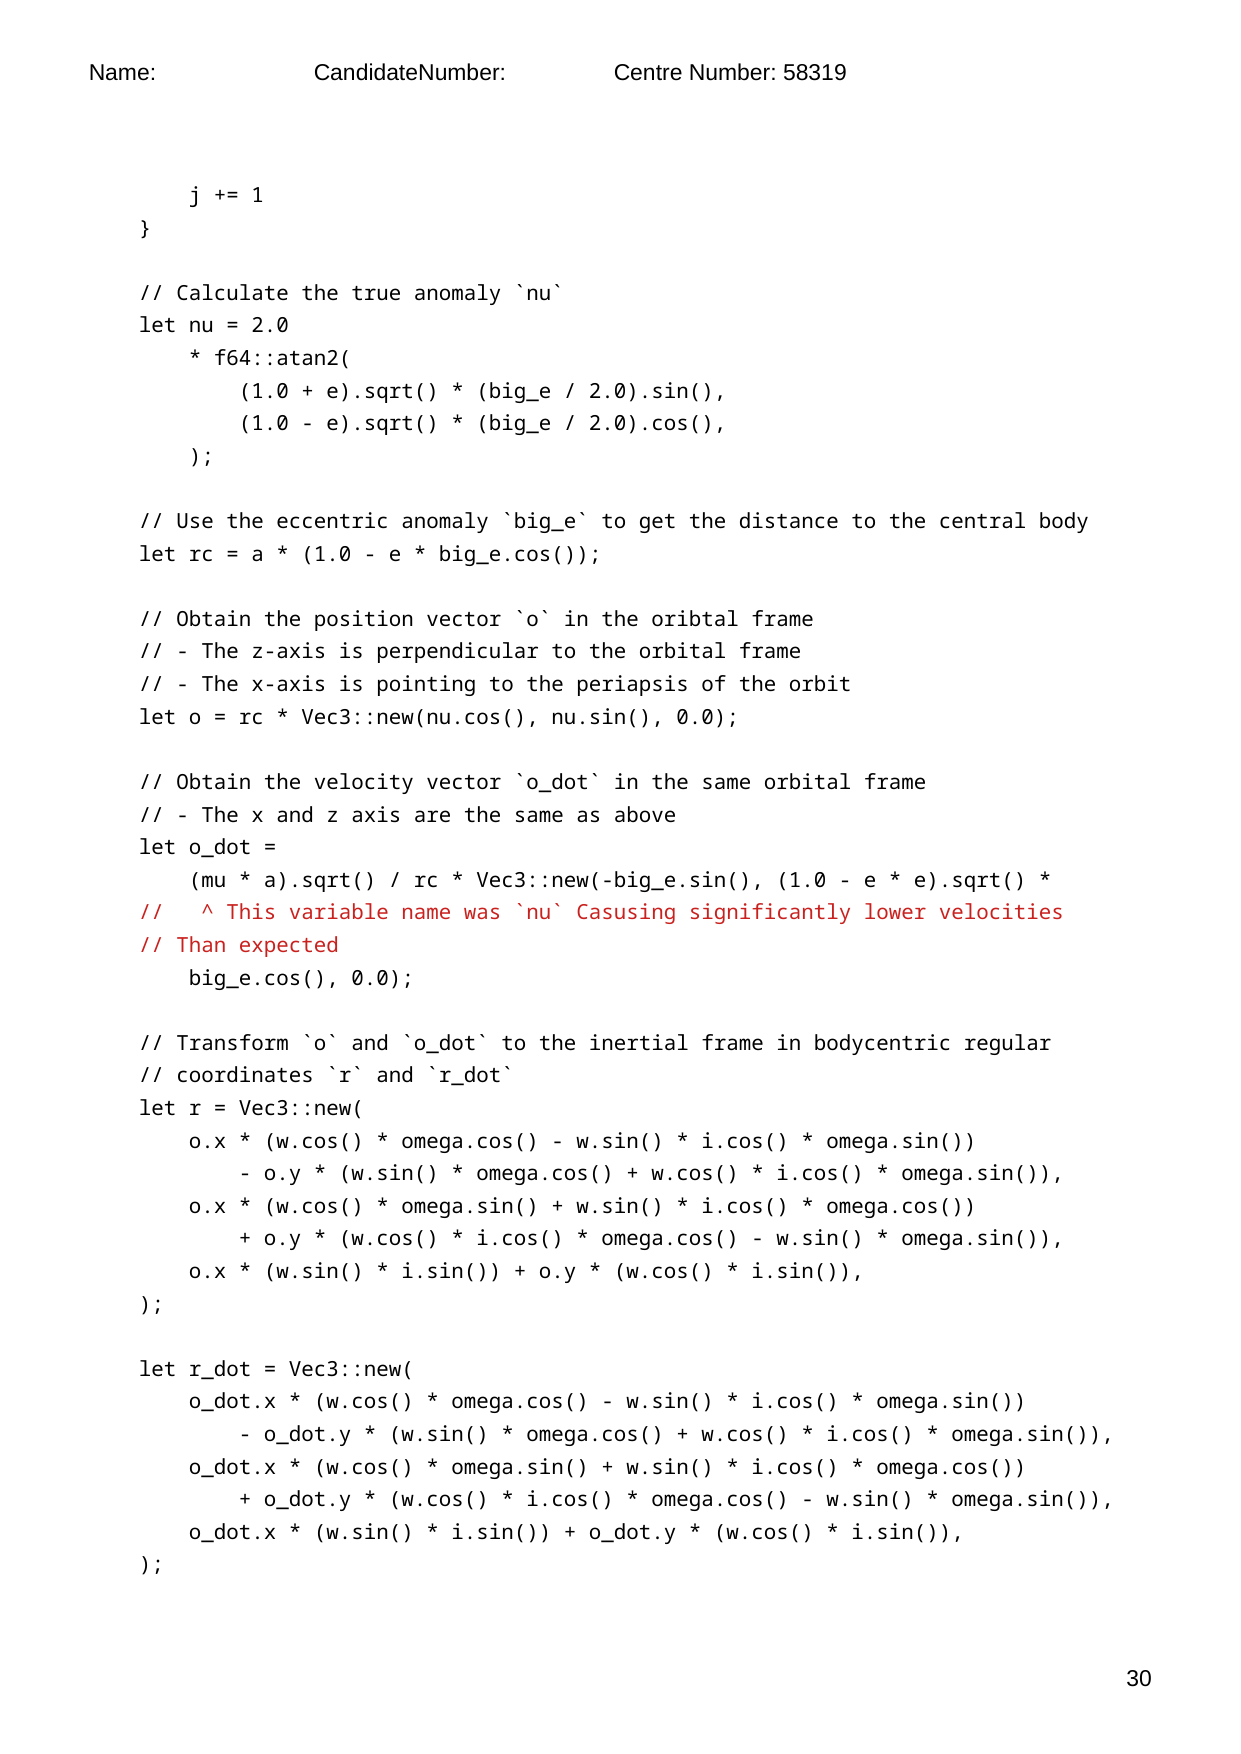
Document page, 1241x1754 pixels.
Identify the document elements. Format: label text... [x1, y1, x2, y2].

text (1.0 + e).sqrt() * (big_e / 2.0).sin(), [88, 376, 1152, 404]
text + o.y * (w.cos() * i.cos() * omega.cos() - w.sin() * omega.sin()), [88, 1223, 1152, 1252]
text ); [88, 1289, 1152, 1317]
text - o.y * (w.sin() * omega.cos() + w.cos() * i.cos() * omega.sin()), [88, 1158, 1152, 1187]
text ); [88, 441, 1152, 469]
text let o = rc * Vec3::new(nu.cos(), nu.sin(), 0.0); [88, 702, 1152, 730]
text // - The z-axis is perpendicular to the orbital frame [88, 637, 1152, 665]
text // Obtain the position vector `o` in the oribtal frame [88, 604, 1152, 632]
text // Use the eccentric anomaly `big_e` to get the distance to the central body [88, 506, 1152, 535]
text // coordinates `r` and `r_dot` [88, 1061, 1152, 1089]
text let r_dot = Vec3::new( [88, 1354, 1152, 1382]
text o.x * (w.sin() * i.sin()) + o.y * (w.cos() * i.sin()), [88, 1256, 1152, 1284]
text o_dot.x * (w.cos() * omega.sin() + w.sin() * i.cos() * omega.cos()) [88, 1452, 1152, 1480]
text big_e.cos(), 0.0); [88, 963, 1152, 991]
text } [88, 213, 1152, 241]
text // - The x-axis is pointing to the periapsis of the orbit [88, 669, 1152, 698]
text o.x * (w.cos() * omega.sin() + w.sin() * i.cos() * omega.cos()) [88, 1191, 1152, 1219]
text ); [88, 1549, 1152, 1578]
text let nu = 2.0 [88, 311, 1152, 339]
text // Calculate the true anomaly `nu` [88, 278, 1152, 306]
text o.x * (w.cos() * omega.cos() - w.sin() * i.cos() * omega.sin()) [88, 1126, 1152, 1154]
text o_dot.x * (w.sin() * i.sin()) + o_dot.y * (w.cos() * i.sin()), [88, 1517, 1152, 1545]
text let r = Vec3::new( [88, 1093, 1152, 1122]
text - o_dot.y * (w.sin() * omega.cos() + w.cos() * i.cos() * omega.sin()), [88, 1419, 1152, 1448]
text (mu * a).sqrt() / rc * Vec3::new(-big_e.sin(), (1.0 - e * e).sqrt() * [88, 865, 1152, 893]
text + o_dot.y * (w.cos() * i.cos() * omega.cos() - w.sin() * omega.sin()), [88, 1484, 1152, 1513]
text let o_dot = [88, 832, 1152, 861]
text (1.0 - e).sqrt() * (big_e / 2.0).cos(), [88, 408, 1152, 437]
text o_dot.x * (w.cos() * omega.cos() - w.sin() * i.cos() * omega.sin()) [88, 1387, 1152, 1415]
text // Transform `o` and `o_dot` to the inertial frame in bodycentric regular [88, 1028, 1152, 1056]
text let rc = a * (1.0 - e * big_e.cos()); [88, 539, 1152, 567]
text // ^ This variable name was `nu` Casusing significantly lower velocities [88, 897, 1152, 926]
text j += 1 [88, 180, 1152, 209]
text // Obtain the velocity vector `o_dot` in the same orbital frame [88, 767, 1152, 796]
text // Than expected [88, 930, 1152, 958]
text // - The x and z axis are the same as above [88, 800, 1152, 828]
text * f64::atan2( [88, 343, 1152, 372]
